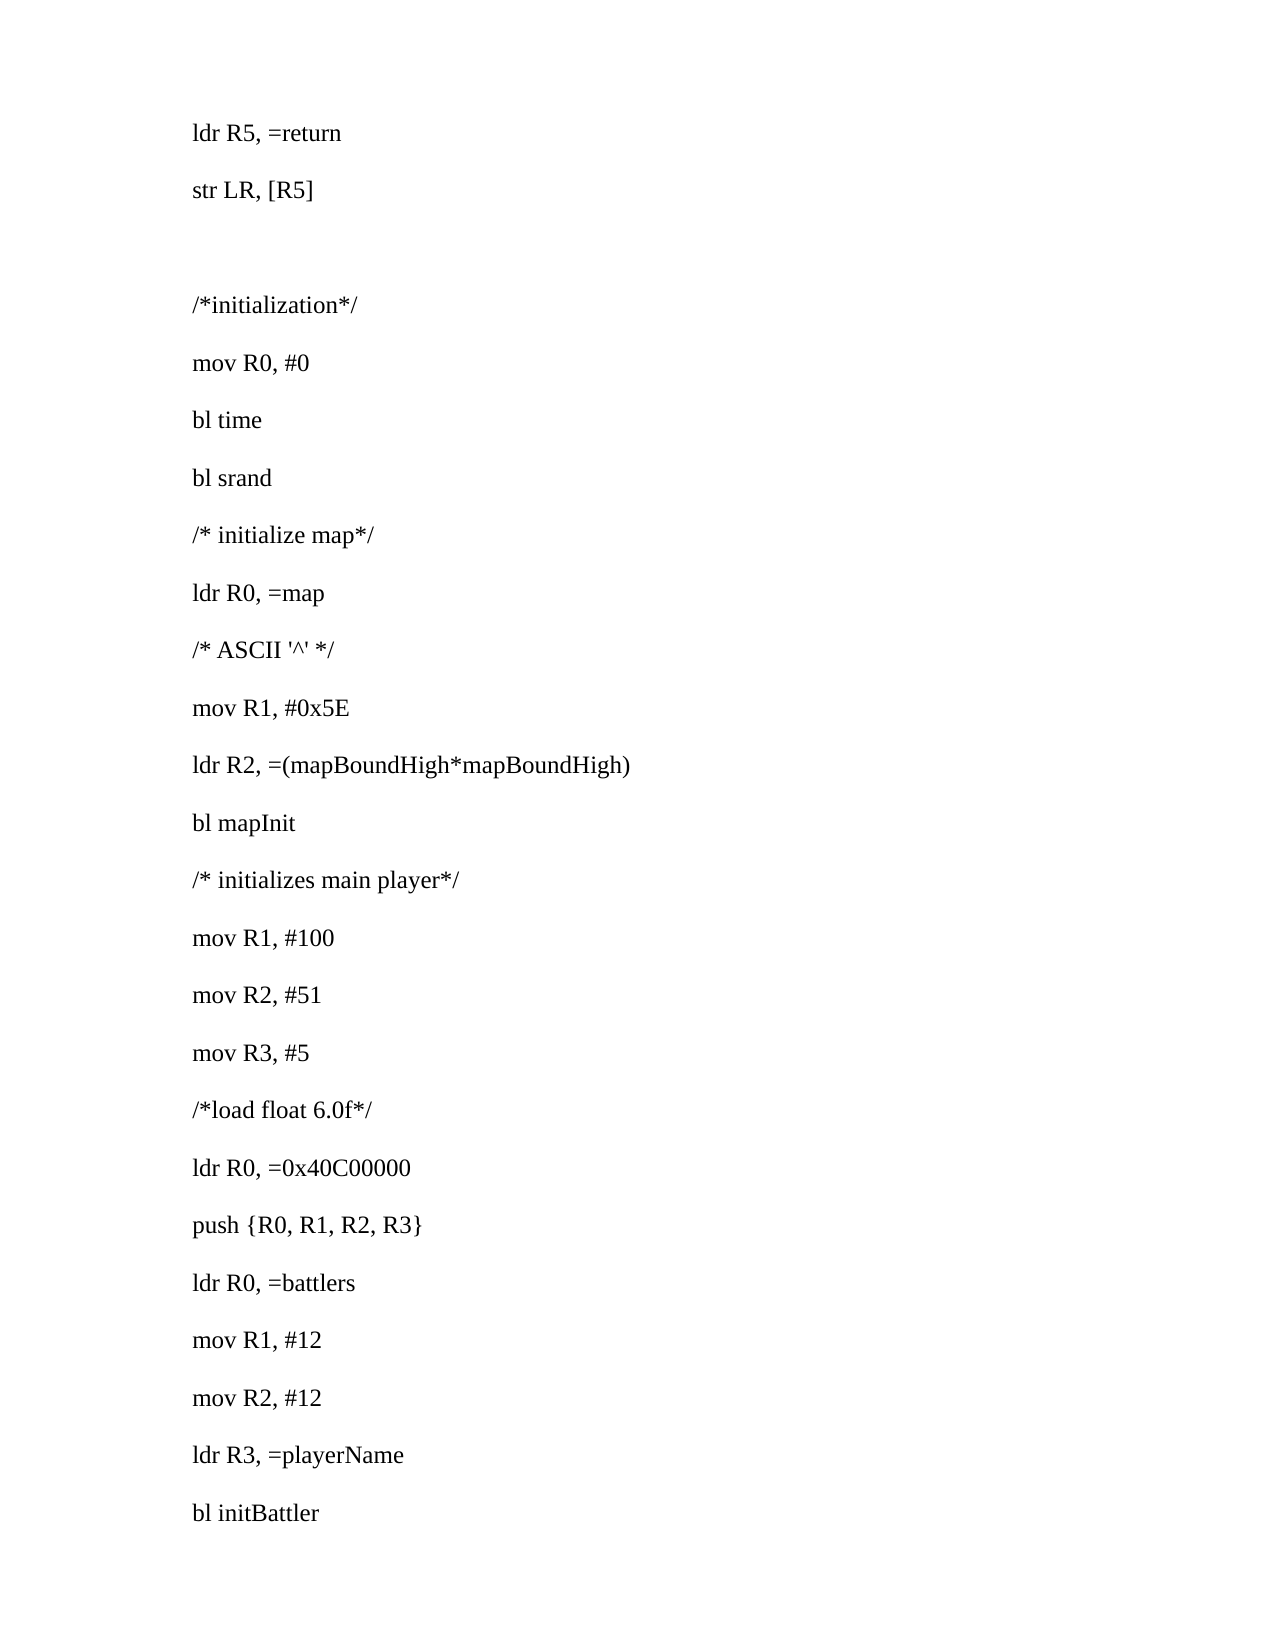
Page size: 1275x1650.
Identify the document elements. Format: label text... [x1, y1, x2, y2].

text /* initializes main player*/ [118, 866, 1157, 894]
text mov R0, #0 [118, 348, 1157, 377]
text str LR, [R5] [118, 176, 1157, 204]
text bl initBattler [118, 1498, 1157, 1527]
text mov R1, #12 [118, 1326, 1157, 1354]
text bl mapInit [118, 808, 1157, 837]
text ldr R0, =map [118, 578, 1157, 607]
text ldr R0, =battlers [118, 1268, 1157, 1297]
text /* initialize map*/ [118, 521, 1157, 549]
text push {R0, R1, R2, R3} [118, 1211, 1157, 1239]
text ldr R2, =(mapBoundHigh*mapBoundHigh) [118, 751, 1157, 779]
text ldr R5, =return [118, 118, 1157, 147]
text mov R1, #100 [118, 923, 1157, 952]
text ldr R0, =0x40C00000 [118, 1153, 1157, 1182]
text /*load float 6.0f*/ [118, 1096, 1157, 1124]
text bl srand [118, 463, 1157, 492]
text mov R2, #51 [118, 981, 1157, 1009]
text bl time [118, 406, 1157, 434]
text ldr R3, =playerName [118, 1441, 1157, 1469]
text mov R1, #0x5E [118, 693, 1157, 722]
text mov R2, #12 [118, 1383, 1157, 1412]
text /*initialization*/ [118, 291, 1157, 319]
text mov R3, #5 [118, 1038, 1157, 1067]
text /* ASCII '^' */ [118, 636, 1157, 664]
